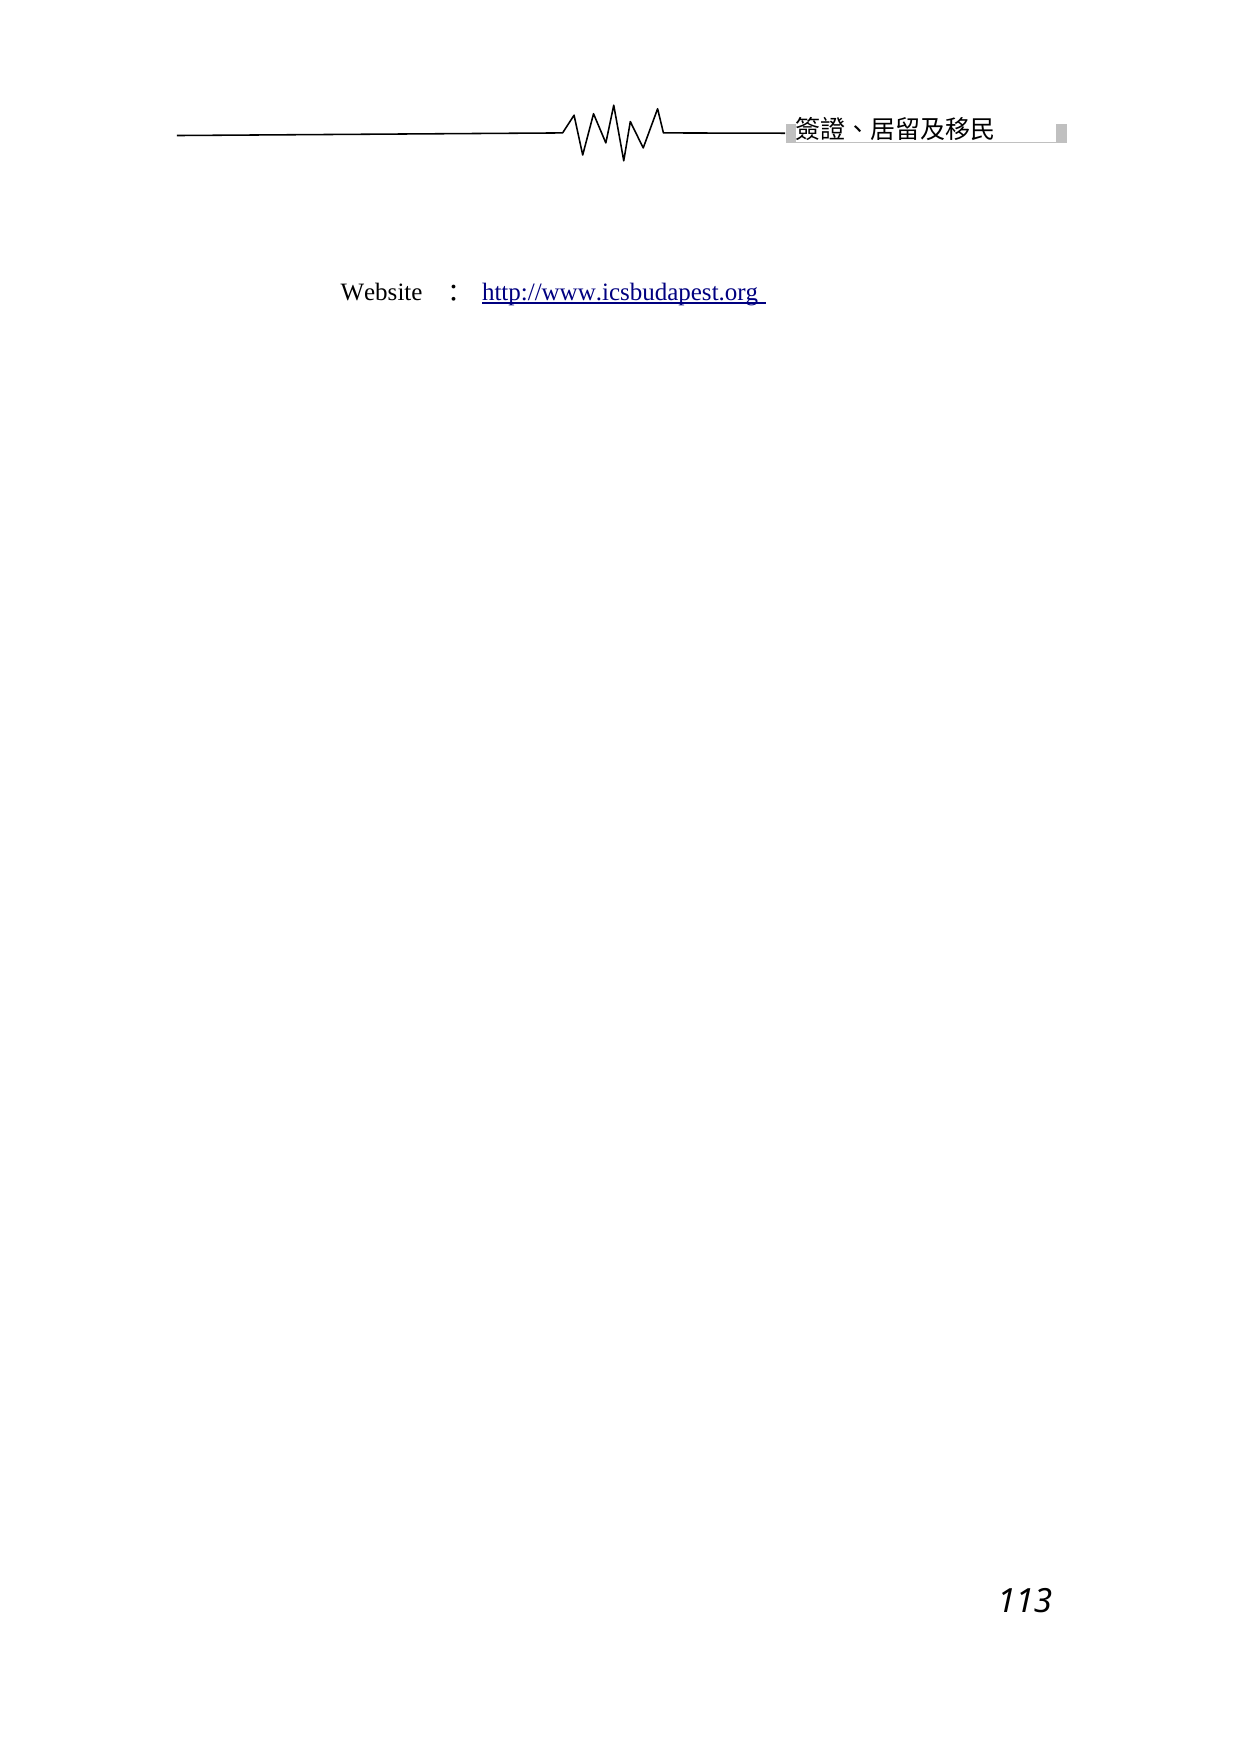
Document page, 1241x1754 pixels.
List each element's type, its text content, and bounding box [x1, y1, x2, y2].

text Website：http://www.icsbudapest.org [281, 250, 1058, 313]
